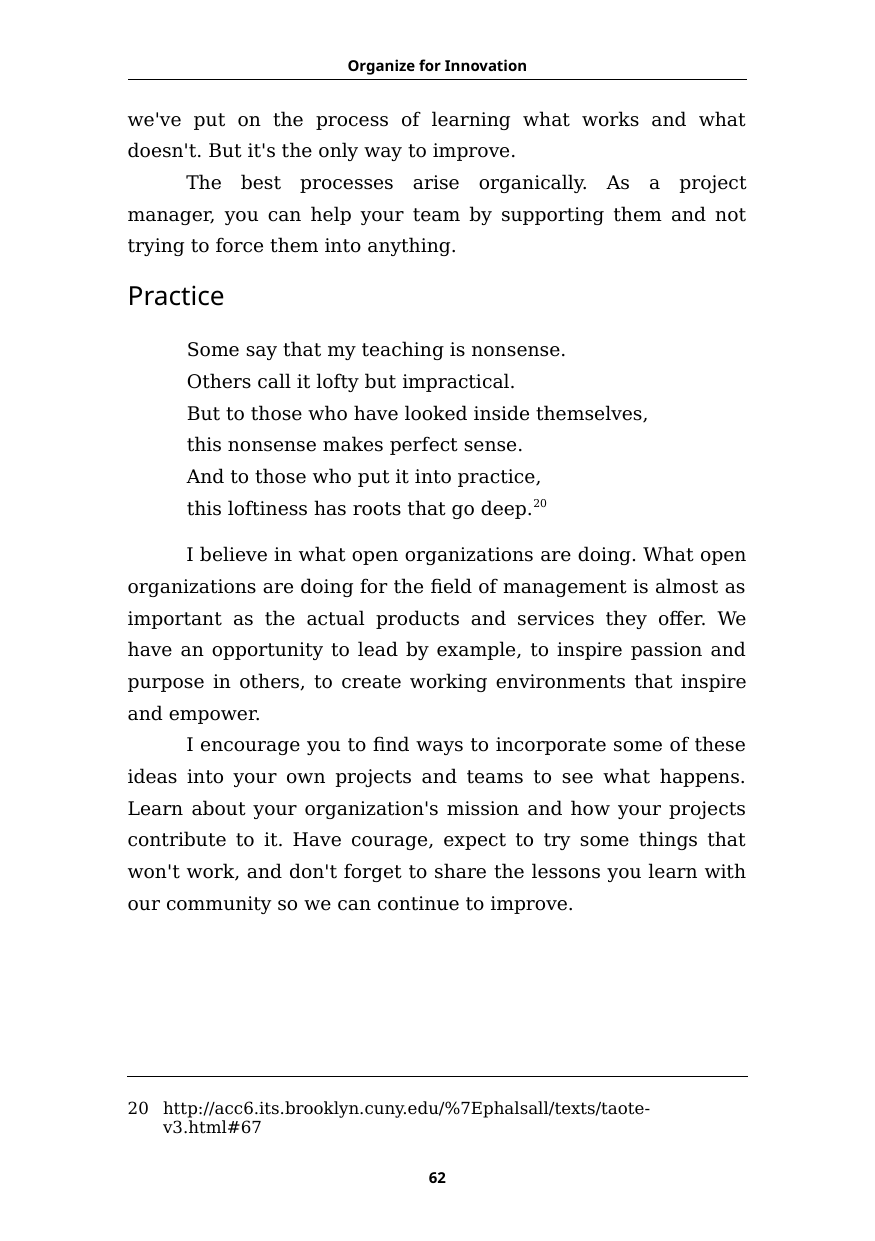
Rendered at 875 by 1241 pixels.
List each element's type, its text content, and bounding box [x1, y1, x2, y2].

text Some say that my teaching is nonsense. Others call it lofty but impractical. But to those who have looked inside themselves, this nonsense makes perfect sense. And to those who put it into practice, this loftiness has roots that go deep. [187, 339, 688, 520]
text http://acc6.its.brooklyn.cuny.edu/%7Ephalsall/texts/taote-v3.html#67 [127, 1099, 747, 1138]
text we've put on the process of learning what works and what doesn't. But it's the only way to improve. [127, 109, 747, 162]
text I believe in what open organizations are doing. What open organizations are doing for the field of management is almost as important as the actual products and services they offer. We have an opportunity to lead by example, to inspire passion and purpose in others, to create working environments that inspire and empower. [127, 544, 747, 725]
text The best processes arise organically. As a project manager, you can help your team by supporting them and not trying to force them into anything. [127, 172, 747, 257]
text I encourage you to find ways to incorporate some of these ideas into your own projects and teams to see what happens. Learn about your organization's mission and how your projects contribute to it. Have courage, expect to try some things that won't work, and don't forget to share the lessons you learn with our community so we can continue to improve. [127, 734, 747, 915]
subtitle Practice [127, 282, 747, 312]
